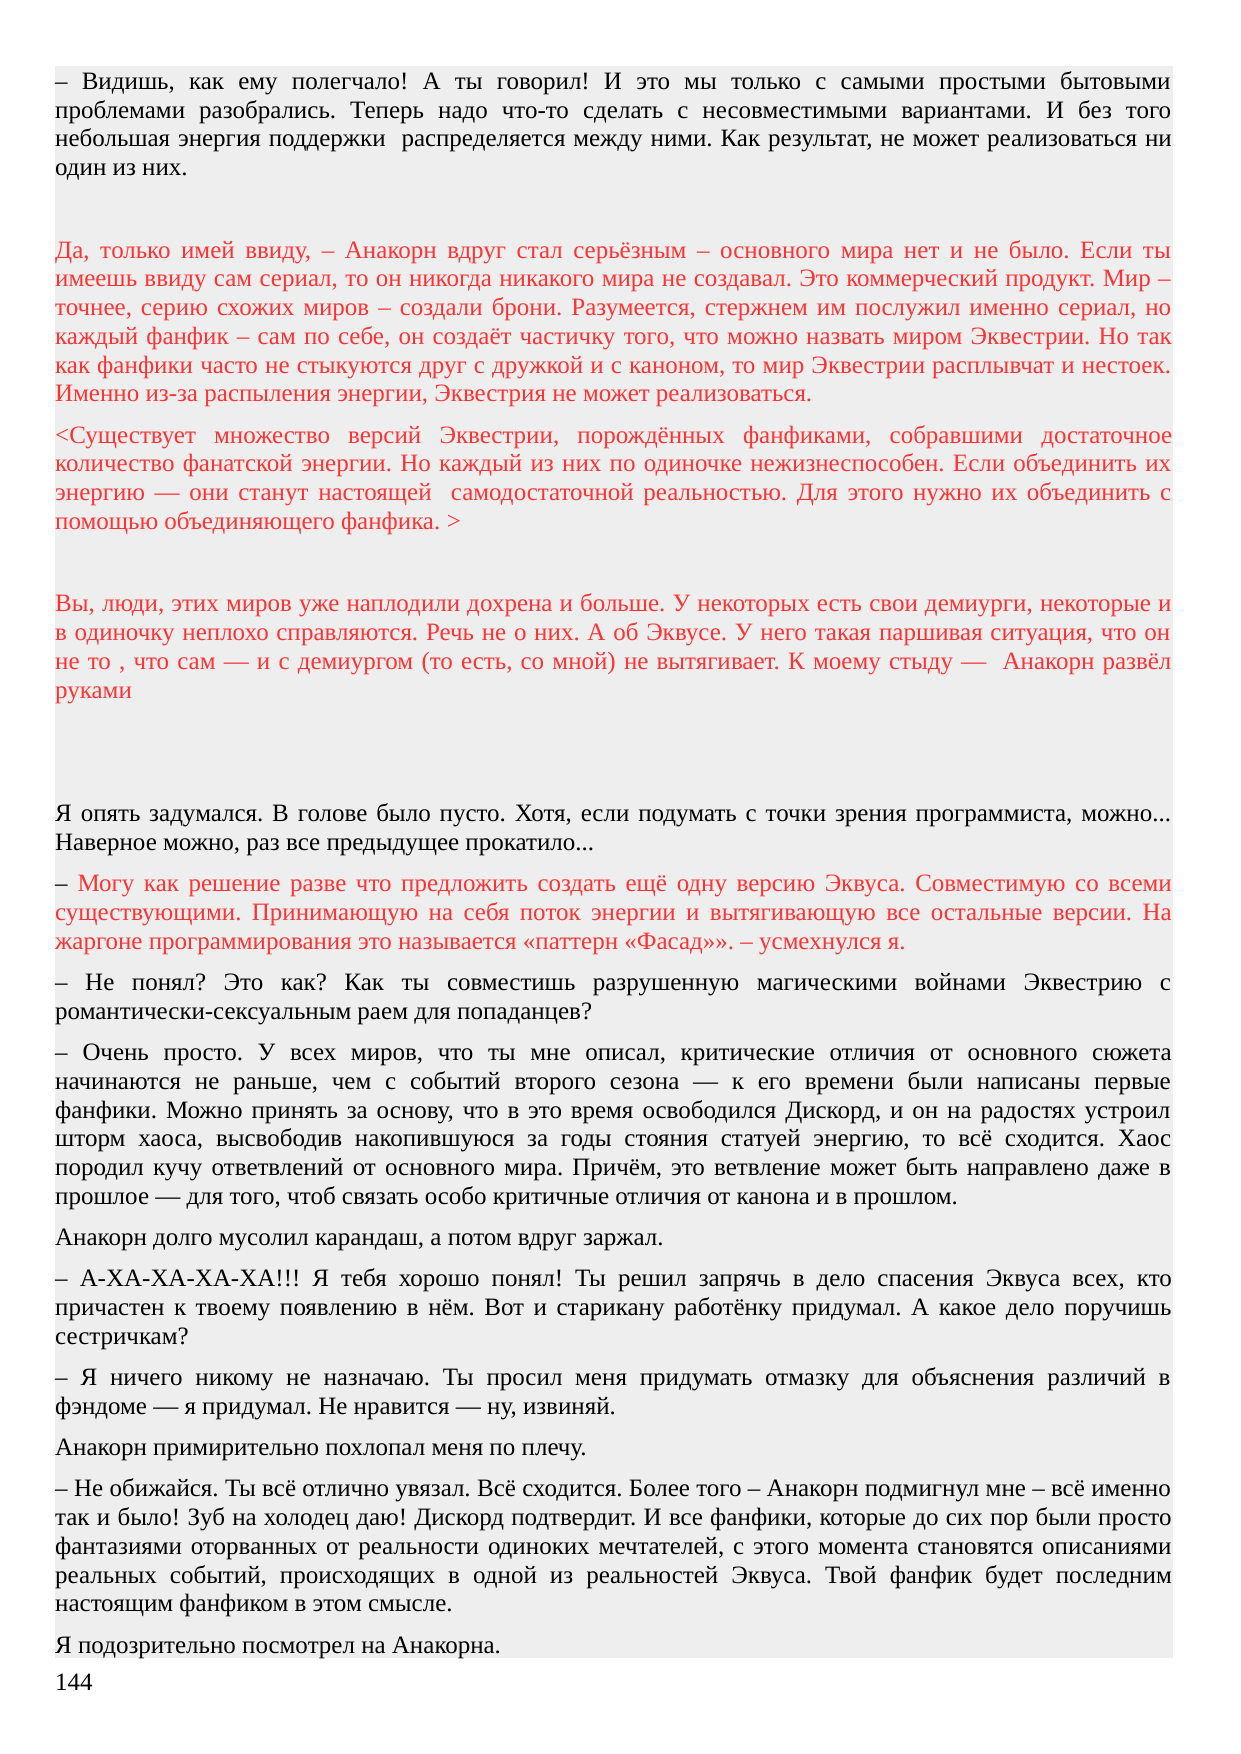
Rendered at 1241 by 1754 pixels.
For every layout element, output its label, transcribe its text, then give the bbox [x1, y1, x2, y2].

text Я подозрительно посмотрел на Анакорна. [55, 1630, 1173, 1658]
text <Существует множество версий Эквестрии, порождённых фанфиками, собравшими достаточное количество фанатской энергии. Но каждый из них по одиночке нежизнеспособен. Если объединить их энергию — они станут настоящей самодостаточной реальностью. Для этого нужно их объединить с помощью объединяющего фанфика. > [55, 420, 1173, 535]
text – Могу как решение разве что предложить создать ещё одну версию Эквуса. Совместимую со всеми существующими. Принимающую на себя поток энергии и вытягивающую все остальные версии. На жаргоне программирования это называется «паттерн «Фасад»». – усмехнулся я. [55, 868, 1173, 955]
text – Не понял? Это как? Как ты совместишь разрушенную магическими войнами Эквестрию с романтически-сексуальным раем для попаданцев? [55, 967, 1173, 1025]
text Анакорн долго мусолил карандаш, а потом вдруг заржал. [55, 1222, 1173, 1251]
text – Видишь, как ему полегчало! А ты говорил! И это мы только с самыми простыми бытовыми проблемами разобрались. Теперь надо что-то сделать с несовместимыми вариантами. И без того небольшая энергия поддержки распределяется между ними. Как результат, не может реализоваться ни один из них. [55, 66, 1173, 181]
text Анакорн примирительно похлопал меня по плечу. [55, 1432, 1173, 1461]
text – Не обижайся. Ты всё отлично увязал. Всё сходится. Более того – Анакорн подмигнул мне – всё именно так и было! Зуб на холодец даю! Дискорд подтвердит. И все фанфики, которые до сих пор были просто фантазиями оторванных от реальности одиноких мечтателей, с этого момента становятся описаниями реальных событий, происходящих в одной из реальностей Эквуса. Твой фанфик будет последним настоящим фанфиком в этом смысле. [55, 1473, 1173, 1617]
text Вы, люди, этих миров уже наплодили дохрена и больше. У некоторых есть свои демиурги, некоторые и в одиночку неплохо справляются. Речь не о них. А об Эквусе. У него такая паршивая ситуация, что он не то , что сам — и с демиургом (то есть, со мной) не вытягивает. К моему стыду — Анакорн развёл руками [55, 588, 1173, 703]
text – Очень просто. У всех миров, что ты мне описал, критические отличия от основного сюжета начинаются не раньше, чем с событий второго сезона — к его времени были написаны первые фанфики. Можно принять за основу, что в это время освободился Дискорд, и он на радостях устроил шторм хаоса, высвободив накопившуюся за годы стояния статуей энергию, то всё сходится. Хаос породил кучу ответвлений от основного мира. Причём, это ветвление может быть направлено даже в прошлое — для того, чтоб связать особо критичные отличия от канона и в прошлом. [55, 1037, 1173, 1210]
text Я опять задумался. В голове было пусто. Хотя, если подумать с точки зрения программиста, можно... Наверное можно, раз все предыдущее прокатило... [55, 798, 1173, 856]
text – Я ничего никому не назначаю. Ты просил меня придумать отмазку для объяснения различий в фэндоме — я придумал. Не нравится — ну, извиняй. [55, 1362, 1173, 1420]
text Да, только имей ввиду, – Анакорн вдруг стал серьёзным – основного мира нет и не было. Если ты имеешь ввиду сам сериал, то он никогда никакого мира не создавал. Это коммерческий продукт. Мир – точнее, серию схожих миров – создали брони. Разумеется, стержнем им послужил именно сериал, но каждый фанфик – сам по себе, он создаёт частичку того, что можно назвать миром Эквестрии. Но так как фанфики часто не стыкуются друг с дружкой и с каноном, то мир Эквестрии расплывчат и нестоек. Именно из-за распыления энергии, Эквестрия не может реализоваться. [55, 235, 1173, 407]
text – А-ХА-ХА-ХА-ХА!!! Я тебя хорошо понял! Ты решил запрячь в дело спасения Эквуса всех, кто причастен к твоему появлению в нём. Вот и старикану работёнку придумал. А какое дело поручишь сестричкам? [55, 1263, 1173, 1350]
